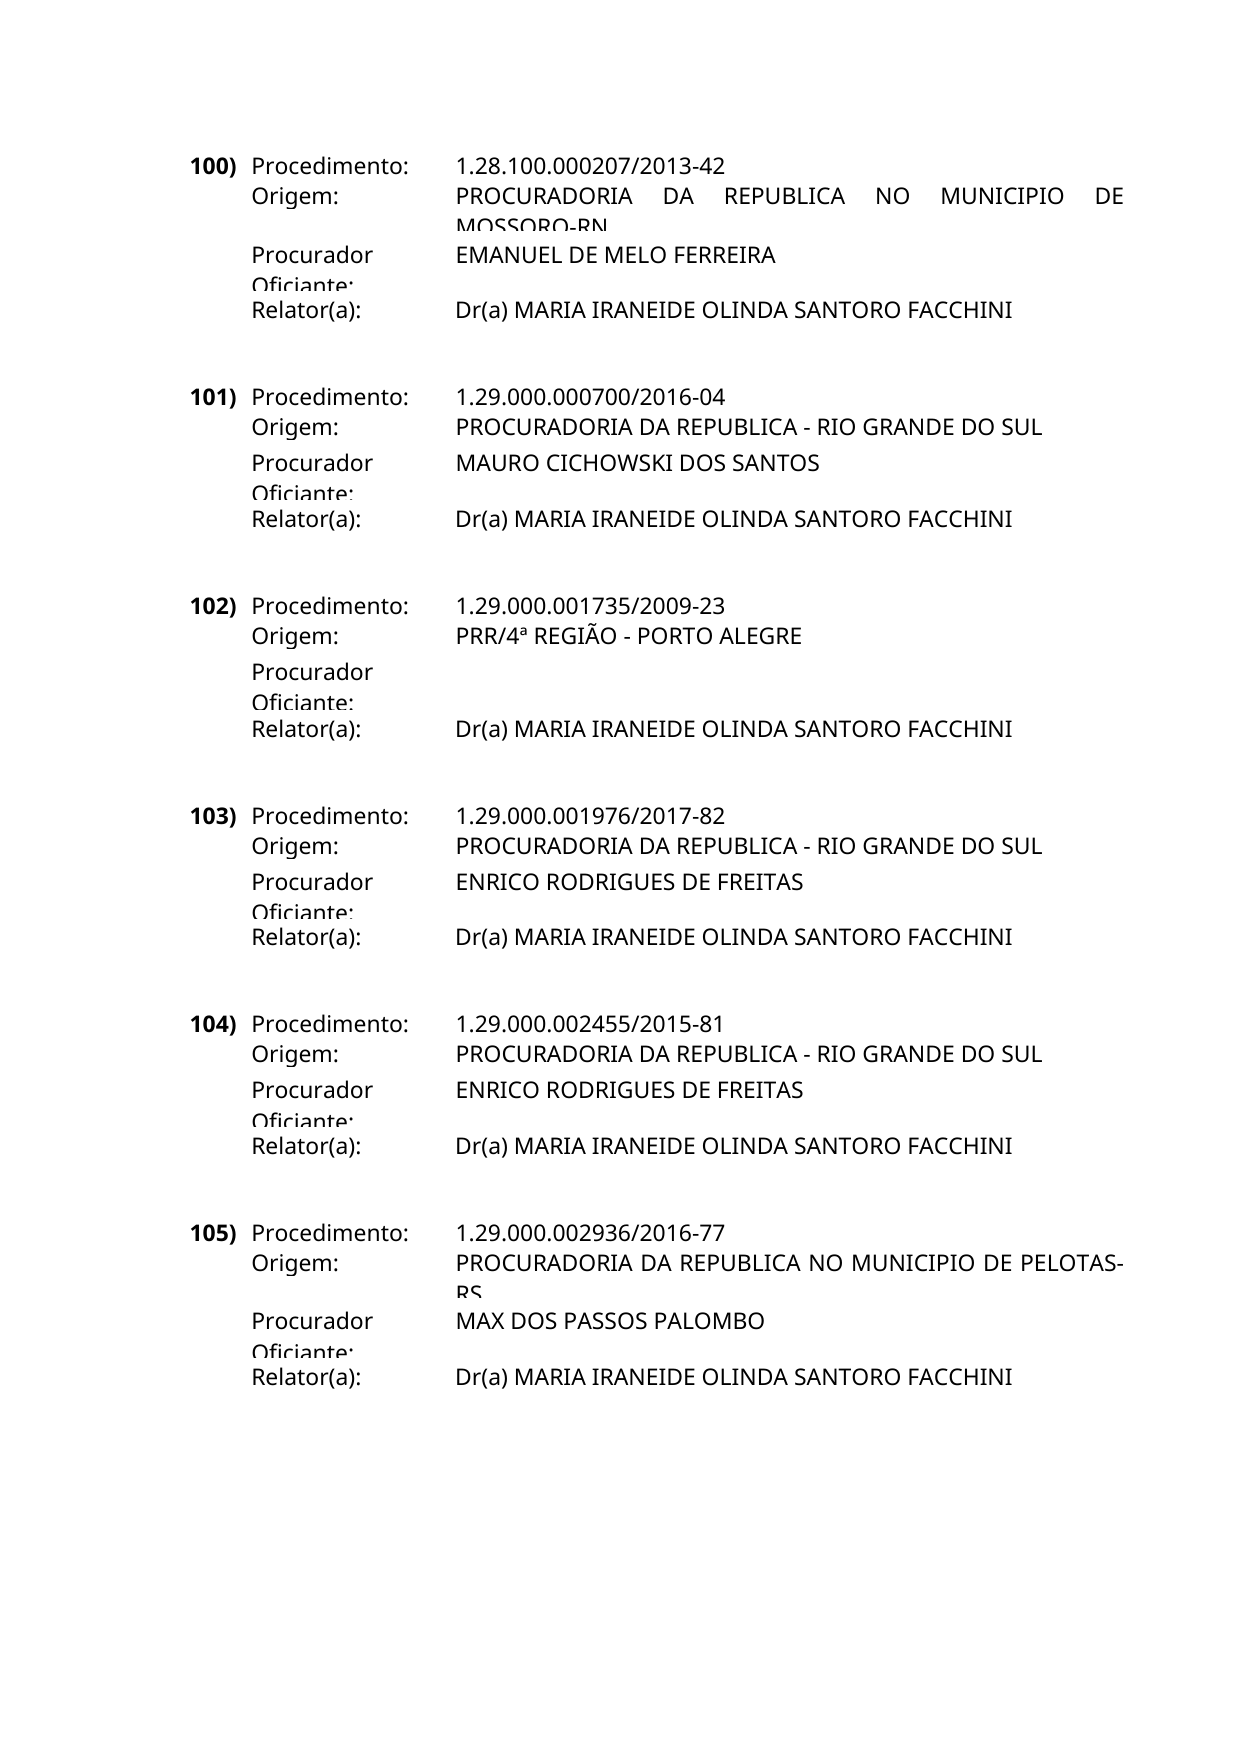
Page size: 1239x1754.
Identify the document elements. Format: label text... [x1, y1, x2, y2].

table_cell [0, 411, 189, 439]
table_cell [455, 743, 1124, 799]
table_cell [189, 1305, 251, 1356]
table_cell [0, 239, 189, 289]
table_cell [189, 830, 251, 858]
table_cell Procurador Oficiante: [251, 656, 455, 709]
table_cell Procurador Oficiante: [251, 1305, 455, 1358]
table_cell [1125, 1038, 1239, 1067]
table_cell [0, 1275, 189, 1298]
table_cell [251, 533, 455, 589]
table_cell [1125, 1247, 1239, 1275]
table_cell [189, 440, 251, 447]
table_cell [0, 1305, 189, 1356]
table_header [251, 0, 455, 150]
table_cell [189, 180, 251, 208]
table_cell Procedimento: [251, 1008, 455, 1037]
table_cell [189, 858, 251, 866]
table_cell 1.29.000.001976/2017-82 [455, 800, 1124, 828]
table_cell [1125, 231, 1239, 238]
table_cell MAURO CICHOWSKI DOS SANTOS [455, 447, 1124, 498]
table_cell [251, 648, 455, 656]
table_cell [1125, 656, 1239, 709]
table_header Relator(a): [251, 1130, 455, 1158]
table_cell [455, 858, 1124, 866]
table_cell ENRICO RODRIGUES DE FREITAS [455, 866, 1124, 917]
table_cell [1125, 1008, 1239, 1037]
table_cell [251, 1298, 455, 1305]
table_cell PROCURADORIA DA REPUBLICA NO MUNICIPIO DE PELOTAS-RS [455, 1247, 1124, 1298]
table_cell Procedimento: [251, 590, 455, 618]
table_cell Procurador Oficiante: [251, 239, 455, 291]
table_cell [0, 1160, 189, 1217]
table_cell [1125, 411, 1239, 439]
table_cell 101) [189, 381, 251, 409]
table_cell [251, 858, 455, 866]
table_cell [0, 1247, 189, 1275]
table_cell [1125, 180, 1239, 208]
table_cell [189, 620, 251, 648]
table_cell [189, 921, 251, 951]
table_cell [0, 1217, 189, 1245]
table_cell [189, 866, 251, 917]
table_cell Origem: [251, 1038, 455, 1067]
table_header Dr(a) MARIA IRANEIDE OLINDA SANTORO FACCHINI [455, 503, 1122, 531]
table_cell [189, 648, 251, 656]
table_cell [189, 503, 251, 533]
table_cell [251, 1275, 455, 1298]
table_header [455, 0, 1124, 150]
table_cell [1125, 743, 1239, 799]
table_header [1125, 0, 1239, 150]
table_cell [1125, 1067, 1239, 1074]
table_cell [0, 1008, 189, 1037]
table_cell Origem: [251, 180, 455, 208]
table_cell 104) [189, 1008, 251, 1037]
table_cell 102) [189, 590, 251, 618]
table_cell Procurador Oficiante: [251, 447, 455, 499]
table_cell Procedimento: [251, 150, 455, 178]
table_cell [1125, 1275, 1239, 1298]
table_cell [1125, 239, 1239, 289]
table_cell Origem: [251, 411, 455, 439]
table_cell ENRICO RODRIGUES DE FREITAS [455, 1074, 1124, 1125]
table_cell [0, 858, 189, 866]
table_cell [1125, 830, 1239, 858]
table_cell [1125, 620, 1239, 648]
table_cell [189, 743, 251, 799]
table_cell [0, 951, 189, 1008]
table_cell [251, 743, 455, 799]
table_cell [189, 239, 251, 289]
table_cell 105) [189, 1217, 251, 1245]
table_cell PROCURADORIA DA REPUBLICA - RIO GRANDE DO SUL [455, 1038, 1124, 1067]
table_cell [189, 1130, 251, 1160]
table_cell [251, 231, 455, 238]
table_cell [455, 951, 1124, 1008]
table_cell PROCURADORIA DA REPUBLICA - RIO GRANDE DO SUL [455, 830, 1124, 858]
table_cell [455, 1067, 1124, 1074]
table_cell [1125, 590, 1239, 618]
table_cell PROCURADORIA DA REPUBLICA NO MUNICIPIO DE MOSSORO-RN [455, 180, 1124, 231]
table_cell [1125, 951, 1239, 1008]
table_cell [189, 951, 251, 1008]
table_cell 1.29.000.002455/2015-81 [455, 1008, 1124, 1037]
table_cell PROCURADORIA DA REPUBLICA - RIO GRANDE DO SUL [455, 411, 1124, 439]
table_cell [189, 324, 251, 381]
table_cell [0, 921, 189, 951]
table_cell [189, 656, 251, 709]
table_cell Origem: [251, 620, 455, 648]
table_cell [189, 533, 251, 589]
table_cell EMANUEL DE MELO FERREIRA [455, 239, 1124, 289]
table_header Relator(a): [251, 713, 455, 741]
table_cell 1.29.000.002936/2016-77 [455, 1217, 1124, 1245]
table_cell [0, 447, 189, 498]
table_header Relator(a): [251, 921, 455, 950]
table_cell [0, 294, 189, 324]
table_cell [0, 1130, 189, 1160]
table_cell [455, 440, 1124, 447]
table_cell [251, 1160, 455, 1217]
table_header Dr(a) MARIA IRANEIDE OLINDA SANTORO FACCHINI [455, 1130, 1122, 1158]
table_cell [1125, 1361, 1239, 1391]
table_cell [1125, 533, 1239, 589]
table_header Dr(a) MARIA IRANEIDE OLINDA SANTORO FACCHINI [455, 1361, 1122, 1389]
table_cell [1125, 1305, 1239, 1356]
table_cell [0, 231, 189, 238]
table_cell [189, 294, 251, 324]
table_header [0, 0, 189, 150]
table_cell Origem: [251, 830, 455, 858]
table_cell [1125, 447, 1239, 498]
table_cell [0, 800, 189, 828]
table_cell [0, 1298, 189, 1305]
table_cell [0, 1038, 189, 1067]
table_cell [1125, 1298, 1239, 1305]
table_cell [189, 713, 251, 743]
table_cell [0, 713, 189, 743]
table_cell Procedimento: [251, 1217, 455, 1245]
table_cell [0, 1067, 189, 1074]
table_header [189, 0, 251, 150]
table_cell MAX DOS PASSOS PALOMBO [455, 1305, 1124, 1356]
table_cell [251, 324, 455, 381]
table_cell [189, 209, 251, 231]
table_cell [189, 231, 251, 238]
table_header Dr(a) MARIA IRANEIDE OLINDA SANTORO FACCHINI [455, 713, 1122, 741]
table_cell [1125, 503, 1239, 533]
table_header Relator(a): [251, 294, 455, 323]
table_cell [455, 1160, 1124, 1217]
table_cell [1125, 294, 1239, 324]
table_cell [0, 503, 189, 533]
table_cell [0, 440, 189, 447]
table_cell [0, 656, 189, 709]
table_cell [455, 231, 1124, 238]
table_cell Procurador Oficiante: [251, 1074, 455, 1127]
table_cell [251, 440, 455, 447]
table_cell [189, 1247, 251, 1275]
table_cell Procedimento: [251, 800, 455, 828]
table_cell [0, 381, 189, 409]
table_cell 1.28.100.000207/2013-42 [455, 150, 1124, 178]
table_header Dr(a) MARIA IRANEIDE OLINDA SANTORO FACCHINI [455, 294, 1122, 323]
table_cell [0, 324, 189, 381]
table_cell [0, 150, 189, 178]
table_cell [0, 866, 189, 917]
table_cell Procurador Oficiante: [251, 866, 455, 918]
table_cell [1125, 648, 1239, 656]
table_header Relator(a): [251, 503, 455, 531]
table_cell [1125, 800, 1239, 828]
table_cell [1125, 866, 1239, 917]
table_cell PRR/4ª REGIÃO - PORTO ALEGRE [455, 620, 1124, 648]
table_cell Procedimento: [251, 381, 455, 409]
table_cell [0, 648, 189, 656]
table_cell [0, 590, 189, 618]
table_cell 100) [189, 150, 251, 178]
table_cell [1125, 1217, 1239, 1245]
table_cell [455, 656, 1124, 709]
table_cell [1125, 150, 1239, 178]
table_cell [251, 209, 455, 231]
table_cell [251, 951, 455, 1008]
table_cell [189, 1298, 251, 1305]
table_cell [0, 620, 189, 648]
table_cell [0, 1074, 189, 1125]
table_cell 103) [189, 800, 251, 828]
table_cell [1125, 1160, 1239, 1217]
table_cell [455, 324, 1124, 381]
table_cell [1125, 1074, 1239, 1125]
table_cell [0, 743, 189, 799]
table_cell [1125, 440, 1239, 447]
table_cell [1125, 858, 1239, 866]
table_cell [189, 1074, 251, 1125]
table_cell [1125, 921, 1239, 951]
table_cell Origem: [251, 1247, 455, 1275]
table_cell [455, 648, 1124, 656]
table_cell [1125, 1130, 1239, 1160]
table_cell 1.29.000.001735/2009-23 [455, 590, 1124, 618]
table_cell [1125, 324, 1239, 381]
table_cell [0, 180, 189, 208]
table_cell [1125, 713, 1239, 743]
table_cell [189, 447, 251, 498]
table_cell [251, 1067, 455, 1074]
table_cell [0, 533, 189, 589]
table_cell 1.29.000.000700/2016-04 [455, 381, 1124, 409]
table_cell [455, 533, 1124, 589]
table_header Relator(a): [251, 1361, 455, 1389]
table_cell [189, 1361, 251, 1391]
table_cell [189, 1038, 251, 1067]
table_cell [189, 411, 251, 439]
table_cell [1125, 209, 1239, 231]
table_cell [0, 1361, 189, 1391]
table_cell [189, 1160, 251, 1217]
table_cell [1125, 381, 1239, 409]
table_cell [189, 1275, 251, 1298]
table_cell [0, 209, 189, 231]
table_header Dr(a) MARIA IRANEIDE OLINDA SANTORO FACCHINI [455, 921, 1122, 950]
table_cell [0, 830, 189, 858]
table_cell [455, 1298, 1124, 1305]
table_cell [189, 1067, 251, 1074]
